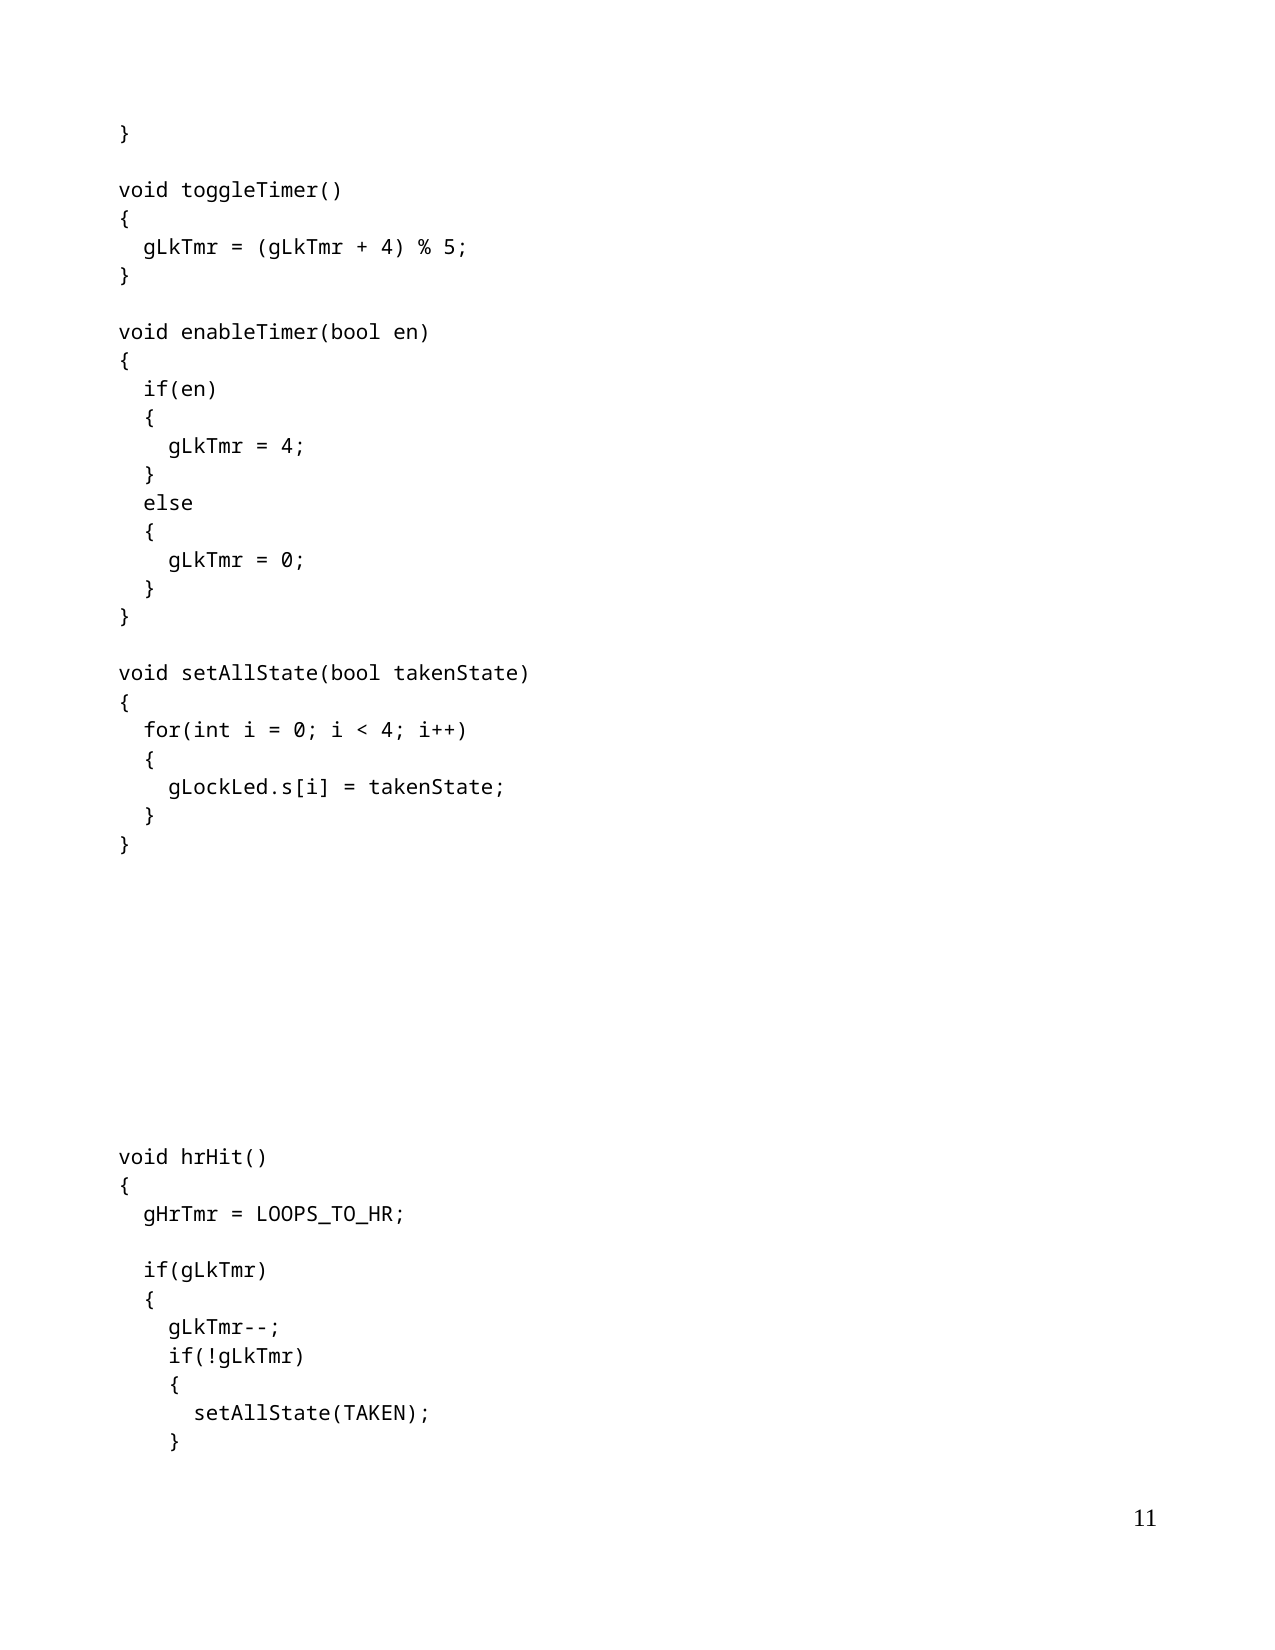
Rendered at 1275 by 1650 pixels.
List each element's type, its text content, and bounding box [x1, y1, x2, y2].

text gLockLed.s[i] = takenState; [118, 772, 1157, 801]
text void enableTimer(bool en) [118, 317, 1157, 346]
text { [118, 402, 1157, 431]
text } [118, 829, 1157, 857]
text } [118, 602, 1157, 630]
text } [118, 118, 1157, 147]
text { [118, 1170, 1157, 1199]
text setAllState(TAKEN); [118, 1398, 1157, 1426]
text { [118, 346, 1157, 374]
text { [118, 744, 1157, 772]
text { [118, 203, 1157, 232]
text gLkTmr = 4; [118, 431, 1157, 459]
text if(gLkTmr) [118, 1256, 1157, 1284]
text { [118, 1369, 1157, 1398]
text { [118, 1284, 1157, 1312]
text } [118, 260, 1157, 289]
text { [118, 516, 1157, 545]
text gLkTmr = 0; [118, 545, 1157, 573]
text void toggleTimer() [118, 175, 1157, 203]
text void hrHit() [118, 1142, 1157, 1170]
text else [118, 488, 1157, 516]
text if(en) [118, 374, 1157, 402]
text gHrTmr = LOOPS_TO_HR; [118, 1199, 1157, 1227]
text } [118, 1426, 1157, 1455]
text } [118, 459, 1157, 488]
text if(!gLkTmr) [118, 1341, 1157, 1369]
text { [118, 687, 1157, 715]
text } [118, 801, 1157, 829]
text gLkTmr = (gLkTmr + 4) % 5; [118, 232, 1157, 260]
text void setAllState(bool takenState) [118, 658, 1157, 687]
text } [118, 573, 1157, 602]
text gLkTmr--; [118, 1312, 1157, 1341]
text for(int i = 0; i < 4; i++) [118, 715, 1157, 744]
